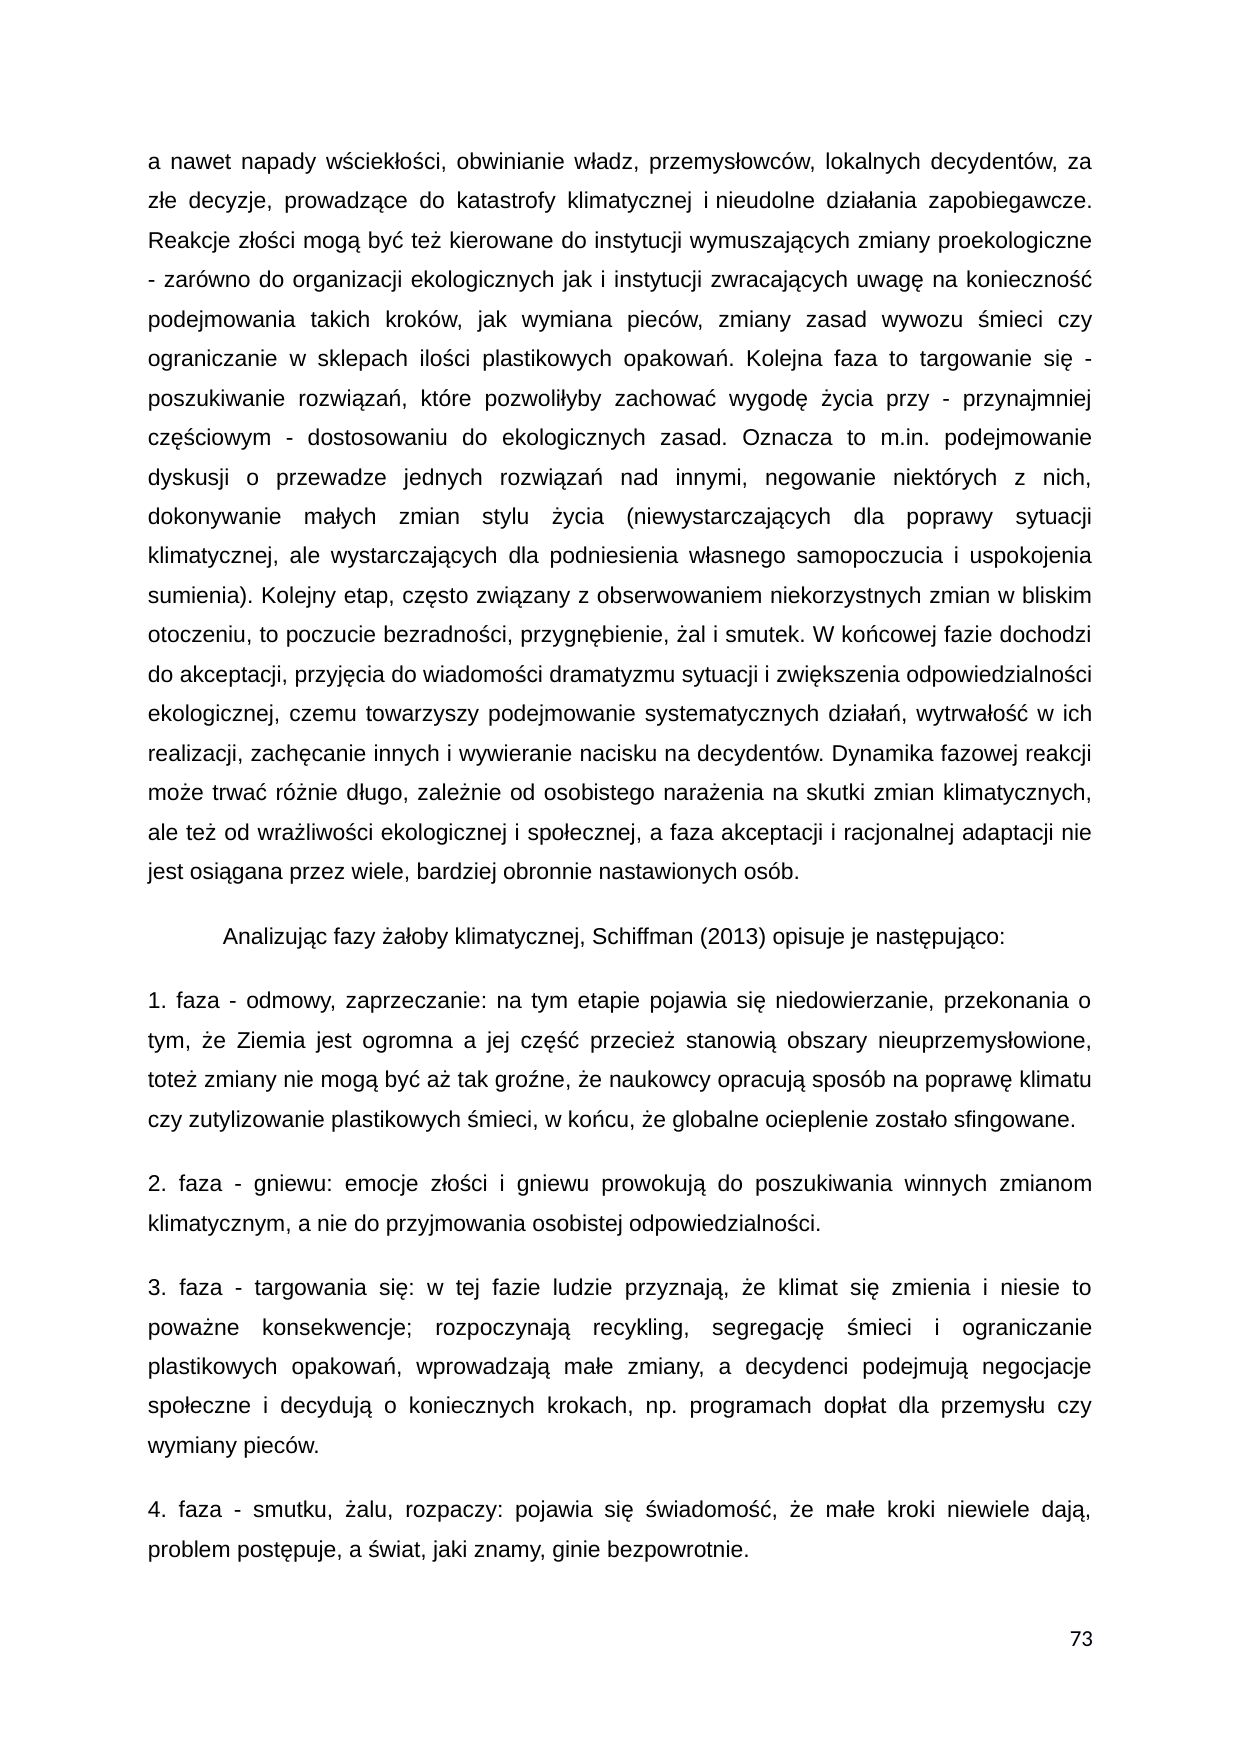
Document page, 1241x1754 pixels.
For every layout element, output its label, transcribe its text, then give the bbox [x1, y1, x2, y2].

text a nawet napady wściekłości, obwinianie władz, przemysłowców, lokalnych decydentów, za złe decyzje, prowadzące do katastrofy klimatycznej i nieudolne działania zapobiegawcze. Reakcje złości mogą być też kierowane do instytucji wymuszających zmiany proekologiczne - zarówno do organizacji ekologicznych jak i instytucji zwracających uwagę na konieczność podejmowania takich kroków, jak wymiana pieców, zmiany zasad wywozu śmieci czy ograniczanie w sklepach ilości plastikowych opakowań. Kolejna faza to targowanie się - poszukiwanie rozwiązań, które pozwoliłyby zachować wygodę życia przy - przynajmniej częściowym - dostosowaniu do ekologicznych zasad. Oznacza to m.in. podejmowanie dyskusji o przewadze jednych rozwiązań nad innymi, negowanie niektórych z nich, dokonywanie małych zmian stylu życia (niewystarczających dla poprawy sytuacji klimatycznej, ale wystarczających dla podniesienia własnego samopoczucia i uspokojenia sumienia). Kolejny etap, często związany z obserwowaniem niekorzystnych zmian w bliskim otoczeniu, to poczucie bezradności, przygnębienie, żal i smutek. W końcowej fazie dochodzi do akceptacji, przyjęcia do wiadomości dramatyzmu sytuacji i zwiększenia odpowiedzialności ekologicznej, czemu towarzyszy podejmowanie systematycznych działań, wytrwałość w ich realizacji, zachęcanie innych i wywieranie nacisku na decydentów. Dynamika fazowej reakcji może trwać różnie długo, zależnie od osobistego narażenia na skutki zmian klimatycznych, ale też od wrażliwości ekologicznej i społecznej, a faza akceptacji i racjonalnej adaptacji nie jest osiągana przez wiele, bardziej obronnie nastawionych osób. [148, 148, 1093, 884]
text 2. faza - gniewu: emocje złości i gniewu prowokują do poszukiwania winnych zmianom klimatycznym, a nie do przyjmowania osobistej odpowiedzialności. [148, 1170, 1093, 1236]
text 4. faza - smutku, żalu, rozpaczy: pojawia się świadomość, że małe kroki niewiele dają, problem postępuje, a świat, jaki znamy, ginie bezpowrotnie. [148, 1496, 1093, 1562]
text Analizując fazy żałoby klimatycznej, Schiffman (2013) opisuje je następująco: [148, 923, 1093, 949]
text 1. faza - odmowy, zaprzeczanie: na tym etapie pojawia się niedowierzanie, przekonania o tym, że Ziemia jest ogromna a jej część przecież stanowią obszary nieuprzemysłowione, toteż zmiany nie mogą być aż tak groźne, że naukowcy opracują sposób na poprawę klimatu czy zutylizowanie plastikowych śmieci, w końcu, że globalne ocieplenie zostało sfingowane. [148, 987, 1093, 1132]
text 3. faza - targowania się: w tej fazie ludzie przyznają, że klimat się zmienia i niesie to poważne konsekwencje; rozpoczynają recykling, segregację śmieci i ograniczanie plastikowych opakowań, wprowadzają małe zmiany, a decydenci podejmują negocjacje społeczne i decydują o koniecznych krokach, np. programach dopłat dla przemysłu czy wymiany pieców. [148, 1274, 1093, 1458]
